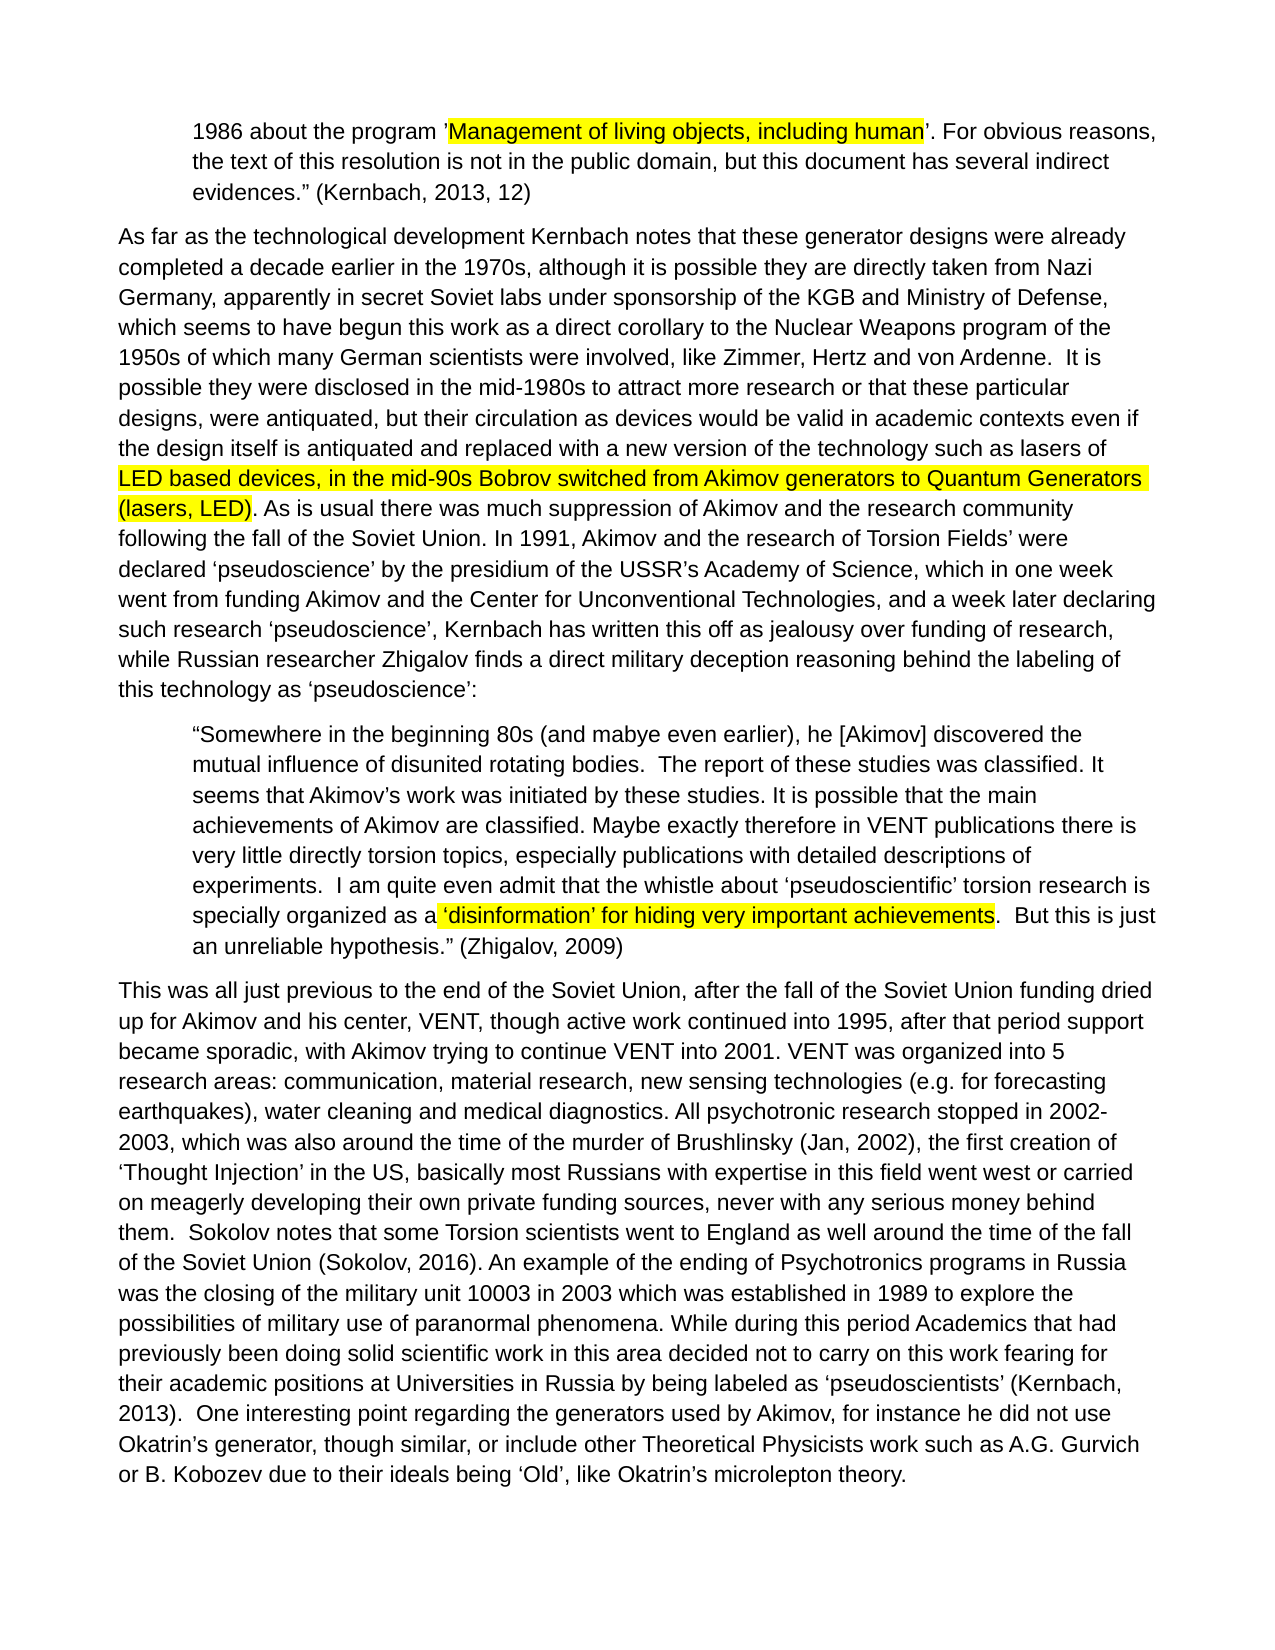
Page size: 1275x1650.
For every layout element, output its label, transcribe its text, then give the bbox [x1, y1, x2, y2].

text As far as the technological development Kernbach notes that these generator designs were already completed a decade earlier in the 1970s, although it is possible they are directly taken from Nazi Germany, apparently in secret Soviet labs under sponsorship of the KGB and Ministry of Defense, which seems to have begun this work as a direct corollary to the Nuclear Weapons program of the 1950s of which many German scientists were involved, like Zimmer, Hertz and von Ardenne. It is possible they were disclosed in the mid-1980s to attract more research or that these particular designs, were antiquated, but their circulation as devices would be valid in academic contexts even if the design itself is antiquated and replaced with a new version of the technology such as lasers of LED based devices, in the mid-90s Bobrov switched from Akimov generators to Quantum Generators (lasers, LED). As is usual there was much suppression of Akimov and the research community following the fall of the Soviet Union. In 1991, Akimov and the research of Torsion Fields’ were declared ‘pseudoscience’ by the presidium of the USSR’s Academy of Science, which in one week went from funding Akimov and the Center for Unconventional Technologies, and a week later declaring such research ‘pseudoscience’, Kernbach has written this off as jealousy over funding of research, while Russian researcher Zhigalov finds a direct military deception reasoning behind the labeling of this technology as ‘pseudoscience’: [118, 223, 1157, 703]
text This was all just previous to the end of the Soviet Union, after the fall of the Soviet Union funding dried up for Akimov and his center, VENT, though active work continued into 1995, after that period support became sporadic, with Akimov trying to continue VENT into 2001. VENT was organized into 5 research areas: communication, material research, new sensing technologies (e.g. for forecasting earthquakes), water cleaning and medical diagnostics. All psychotronic research stopped in 2002-2003, which was also around the time of the murder of Brushlinsky (Jan, 2002), the first creation of ‘Thought Injection’ in the US, basically most Russians with expertise in this field went west or carried on meagerly developing their own private funding sources, never with any serious money behind them. Sokolov notes that some Torsion scientists went to England as well around the time of the fall of the Soviet Union (Sokolov, 2016). An example of the ending of Psychotronics programs in Russia was the closing of the military unit 10003 in 2003 which was established in 1989 to explore the possibilities of military use of paranormal phenomena. While during this period Academics that had previously been doing solid scientific work in this area decided not to carry on this work fearing for their academic positions at Universities in Russia by being labeled as ‘pseudoscientists’ (Kernbach, 2013). One interesting point regarding the generators used by Akimov, for instance he did not use Okatrin’s generator, though similar, or include other Theoretical Physicists work such as A.G. Gurvich or B. Kobozev due to their ideals being ‘Old’, like Okatrin’s microlepton theory. [118, 977, 1157, 1487]
text 1986 about the program ’Management of living objects, including human’. For obvious reasons, the text of this resolution is not in the public domain, but this document has several indirect evidences.” (Kernbach, 2013, 12) [192, 118, 1157, 205]
text “Somewhere in the beginning 80s (and mabye even earlier), he [Akimov] discovered the mutual influence of disunited rotating bodies. The report of these studies was classified. It seems that Akimov’s work was initiated by these studies. It is possible that the main achievements of Akimov are classified. Maybe exactly therefore in VENT publications there is very little directly torsion topics, especially publications with detailed descriptions of experiments. I am quite even admit that the whistle about ‘pseudoscientific’ torsion research is specially organized as a ‘disinformation’ for hiding very important achievements. But this is just an unreliable hypothesis.” (Zhigalov, 2009) [192, 721, 1157, 959]
